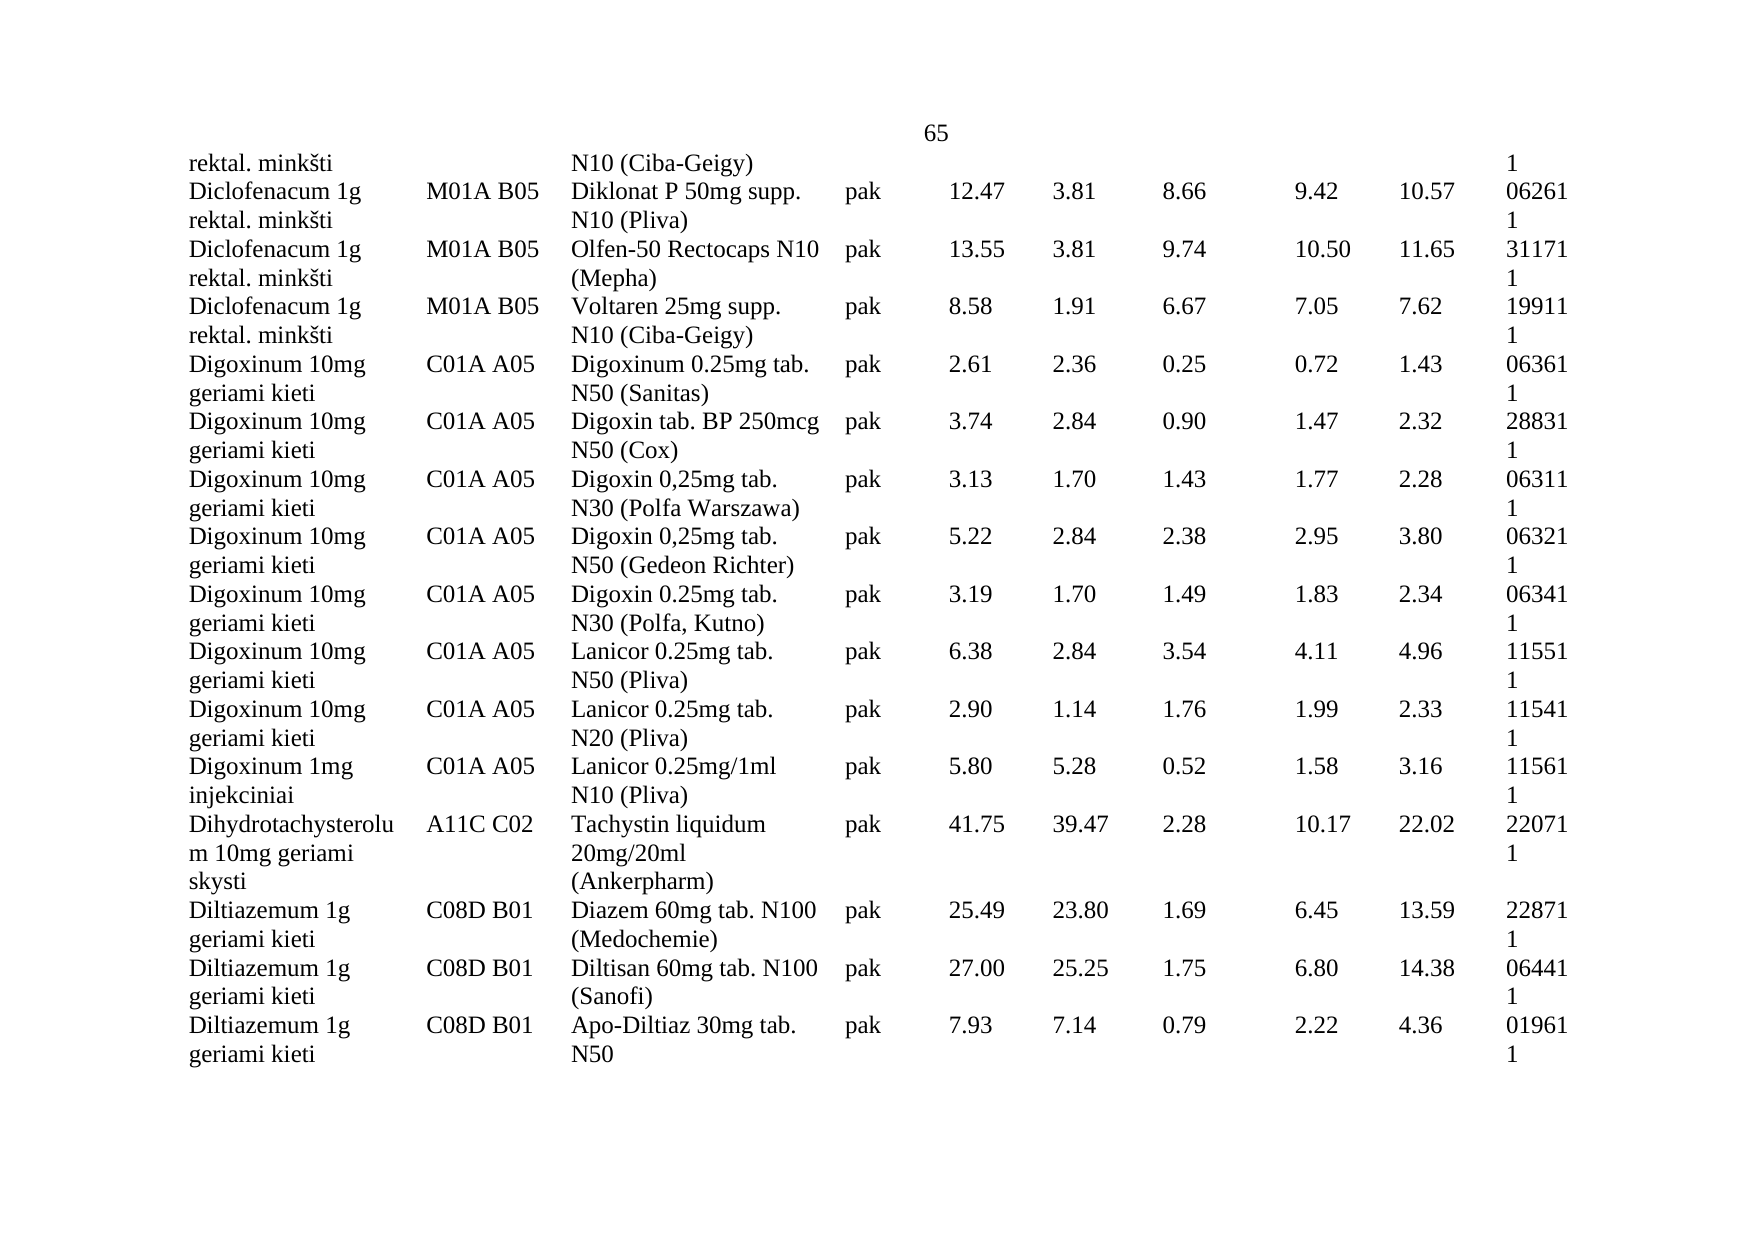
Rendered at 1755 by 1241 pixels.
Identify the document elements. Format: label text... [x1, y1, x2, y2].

table_cell 2.84 [1041, 406, 1151, 464]
table_cell Diltiazemum 1g geriami kieti [177, 1010, 415, 1068]
table_cell C01A A05 [415, 579, 559, 636]
table_cell pak [834, 349, 937, 406]
table_cell Digoxinum 10mg geriami kieti [177, 521, 415, 579]
table_cell [1589, 694, 1595, 751]
table_cell 7.05 [1283, 291, 1387, 349]
table_cell 1.75 [1151, 953, 1283, 1010]
table_cell Lanicor 0.25mg/1ml N10 (Pliva) [560, 751, 833, 809]
table_cell pak [834, 406, 937, 464]
table_cell 1.70 [1041, 579, 1151, 636]
table_cell M01A B05 [415, 176, 559, 234]
table_cell Lanicor 0.25mg tab. N20 (Pliva) [560, 694, 833, 751]
table_cell 25.49 [938, 895, 1041, 953]
table_cell 1.76 [1151, 694, 1283, 751]
table_cell pak [834, 521, 937, 579]
table_cell pak [834, 694, 937, 751]
table_cell [834, 148, 937, 176]
table_cell 22.02 [1388, 809, 1494, 895]
table_cell Digoxin 0,25mg tab. N30 (Polfa Warszawa) [560, 464, 833, 521]
table_cell 1.70 [1041, 464, 1151, 521]
table_cell 41.75 [938, 809, 1041, 895]
table_cell Diclofenacum 1g rektal. minkšti [177, 291, 415, 349]
table_cell 3.16 [1388, 751, 1494, 809]
table_cell Digoxin 0,25mg tab. N50 (Gedeon Richter) [560, 521, 833, 579]
table_cell 311711 [1495, 234, 1589, 291]
table_cell 3.81 [1041, 176, 1151, 234]
table_cell [1589, 521, 1595, 579]
table_cell Digoxinum 10mg geriami kieti [177, 349, 415, 406]
table_cell 1.58 [1283, 751, 1387, 809]
table_cell 2.61 [938, 349, 1041, 406]
table_cell 8.58 [938, 291, 1041, 349]
table_cell Diltisan 60mg tab. N100 (Sanofi) [560, 953, 833, 1010]
table_cell [938, 148, 1041, 176]
table_cell 063411 [1495, 579, 1589, 636]
table_cell 115511 [1495, 636, 1589, 694]
table_cell 0.72 [1283, 349, 1387, 406]
table_cell Digoxinum 10mg geriami kieti [177, 406, 415, 464]
table_cell [1589, 234, 1595, 291]
table_cell 6.38 [938, 636, 1041, 694]
table_cell [1589, 291, 1595, 349]
table_cell 1.43 [1151, 464, 1283, 521]
table_cell 12.47 [938, 176, 1041, 234]
table_cell pak [834, 751, 937, 809]
table_cell Apo-Diltiaz 30mg tab. N50 [560, 1010, 833, 1068]
table_cell 7.93 [938, 1010, 1041, 1068]
table_cell 2.28 [1151, 809, 1283, 895]
table_cell 2.32 [1388, 406, 1494, 464]
table_cell 062611 [1495, 176, 1589, 234]
table_cell 14.38 [1388, 953, 1494, 1010]
table_cell [1041, 148, 1151, 176]
table_cell Digoxin tab. BP 250mcg N50 (Cox) [560, 406, 833, 464]
table_cell 064411 [1495, 953, 1589, 1010]
table_cell Diazem 60mg tab. N100 (Medochemie) [560, 895, 833, 953]
table_cell 7.14 [1041, 1010, 1151, 1068]
table_cell 1.91 [1041, 291, 1151, 349]
table_cell 10.50 [1283, 234, 1387, 291]
table_cell A11C C02 [415, 809, 559, 895]
table_cell C01A A05 [415, 636, 559, 694]
table_cell 2.38 [1151, 521, 1283, 579]
table_cell Diklonat P 50mg supp. N10 (Pliva) [560, 176, 833, 234]
table_cell 2.84 [1041, 521, 1151, 579]
table_cell M01A B05 [415, 234, 559, 291]
table_cell 0.90 [1151, 406, 1283, 464]
table_cell rektal. minkšti [177, 148, 415, 176]
table_cell 27.00 [938, 953, 1041, 1010]
table_cell C08D B01 [415, 895, 559, 953]
table_cell 2.84 [1041, 636, 1151, 694]
table_cell 9.42 [1283, 176, 1387, 234]
table_cell 3.81 [1041, 234, 1151, 291]
table_cell C01A A05 [415, 521, 559, 579]
table_cell 2.22 [1283, 1010, 1387, 1068]
table_cell 10.57 [1388, 176, 1494, 234]
table_cell Olfen-50 Rectocaps N10 (Mepha) [560, 234, 833, 291]
table_cell 4.11 [1283, 636, 1387, 694]
table_cell [1589, 176, 1595, 234]
table_cell 063211 [1495, 521, 1589, 579]
table_cell [1589, 751, 1595, 809]
table_cell Dihydrotachysterolum 10mg geriami skysti [177, 809, 415, 895]
table_cell 7.62 [1388, 291, 1494, 349]
table_cell 3.54 [1151, 636, 1283, 694]
table_cell 10.17 [1283, 809, 1387, 895]
table_cell pak [834, 234, 937, 291]
table_cell [1589, 579, 1595, 636]
table_cell Diltiazemum 1g geriami kieti [177, 953, 415, 1010]
table_cell [1589, 809, 1595, 895]
table_cell 1.99 [1283, 694, 1387, 751]
table_cell 5.28 [1041, 751, 1151, 809]
table_cell [1589, 636, 1595, 694]
table_cell [1589, 464, 1595, 521]
table_cell Digoxinum 10mg geriami kieti [177, 636, 415, 694]
table_cell 0.25 [1151, 349, 1283, 406]
table_cell Diclofenacum 1g rektal. minkšti [177, 176, 415, 234]
table_cell 063611 [1495, 349, 1589, 406]
table_cell [1151, 148, 1283, 176]
table_cell [1589, 148, 1595, 176]
table_cell 1.83 [1283, 579, 1387, 636]
table_cell Digoxin 0.25mg tab. N30 (Polfa, Kutno) [560, 579, 833, 636]
table_cell Tachystin liquidum 20mg/20ml (Ankerpharm) [560, 809, 833, 895]
table_cell pak [834, 809, 937, 895]
table_cell pak [834, 895, 937, 953]
table_cell 115411 [1495, 694, 1589, 751]
table_cell Digoxinum 10mg geriami kieti [177, 579, 415, 636]
table_cell [1589, 895, 1595, 953]
table_cell 115611 [1495, 751, 1589, 809]
table_cell Digoxinum 0.25mg tab. N50 (Sanitas) [560, 349, 833, 406]
table_cell 1.47 [1283, 406, 1387, 464]
table_cell [1589, 349, 1595, 406]
table_cell 13.59 [1388, 895, 1494, 953]
table_cell 2.90 [938, 694, 1041, 751]
table_cell 3.19 [938, 579, 1041, 636]
table_cell 0.52 [1151, 751, 1283, 809]
table_cell 9.74 [1151, 234, 1283, 291]
table_cell 6.80 [1283, 953, 1387, 1010]
table_cell 5.22 [938, 521, 1041, 579]
table_cell 25.25 [1041, 953, 1151, 1010]
table_cell C08D B01 [415, 953, 559, 1010]
table_cell 1 [1495, 148, 1589, 176]
table_cell 4.36 [1388, 1010, 1494, 1068]
table_cell [1388, 148, 1494, 176]
table_cell C08D B01 [415, 1010, 559, 1068]
table_cell C01A A05 [415, 751, 559, 809]
table_cell 0.79 [1151, 1010, 1283, 1068]
table_cell Digoxinum 1mg injekciniai [177, 751, 415, 809]
table_cell 199111 [1495, 291, 1589, 349]
table_cell [415, 148, 559, 176]
table_cell C01A A05 [415, 694, 559, 751]
table_cell 228711 [1495, 895, 1589, 953]
table_cell 6.45 [1283, 895, 1387, 953]
table_cell 2.28 [1388, 464, 1494, 521]
table_cell Digoxinum 10mg geriami kieti [177, 694, 415, 751]
table_cell pak [834, 636, 937, 694]
table_cell [1589, 406, 1595, 464]
table_cell 220711 [1495, 809, 1589, 895]
table_cell 3.74 [938, 406, 1041, 464]
table_cell 23.80 [1041, 895, 1151, 953]
table_cell 6.67 [1151, 291, 1283, 349]
table_cell 019611 [1495, 1010, 1589, 1068]
table_cell 4.96 [1388, 636, 1494, 694]
table_cell pak [834, 176, 937, 234]
table_cell 2.36 [1041, 349, 1151, 406]
table_cell [1589, 1010, 1595, 1068]
table_cell pak [834, 291, 937, 349]
table_cell pak [834, 953, 937, 1010]
table_cell 2.33 [1388, 694, 1494, 751]
table_cell 2.95 [1283, 521, 1387, 579]
table_cell 1.43 [1388, 349, 1494, 406]
table_cell Digoxinum 10mg geriami kieti [177, 464, 415, 521]
table_cell 2.34 [1388, 579, 1494, 636]
table_cell pak [834, 464, 937, 521]
table_cell 1.14 [1041, 694, 1151, 751]
table_cell 3.13 [938, 464, 1041, 521]
table_cell pak [834, 579, 937, 636]
table_cell N10 (Ciba-Geigy) [560, 148, 833, 176]
table_cell C01A A05 [415, 349, 559, 406]
table_cell 8.66 [1151, 176, 1283, 234]
table_cell pak [834, 1010, 937, 1068]
table_cell [1283, 148, 1387, 176]
table_cell Lanicor 0.25mg tab. N50 (Pliva) [560, 636, 833, 694]
table_cell 1.49 [1151, 579, 1283, 636]
table_cell 1.77 [1283, 464, 1387, 521]
table_cell 11.65 [1388, 234, 1494, 291]
table_cell Voltaren 25mg supp. N10 (Ciba-Geigy) [560, 291, 833, 349]
table_cell 5.80 [938, 751, 1041, 809]
table_cell 3.80 [1388, 521, 1494, 579]
table_cell 13.55 [938, 234, 1041, 291]
table_cell Diltiazemum 1g geriami kieti [177, 895, 415, 953]
table_cell C01A A05 [415, 464, 559, 521]
table_cell 288311 [1495, 406, 1589, 464]
table_cell C01A A05 [415, 406, 559, 464]
table_cell M01A B05 [415, 291, 559, 349]
table_cell 39.47 [1041, 809, 1151, 895]
table_cell 1.69 [1151, 895, 1283, 953]
table_cell Diclofenacum 1g rektal. minkšti [177, 234, 415, 291]
table_cell 063111 [1495, 464, 1589, 521]
table_cell [1589, 953, 1595, 1010]
